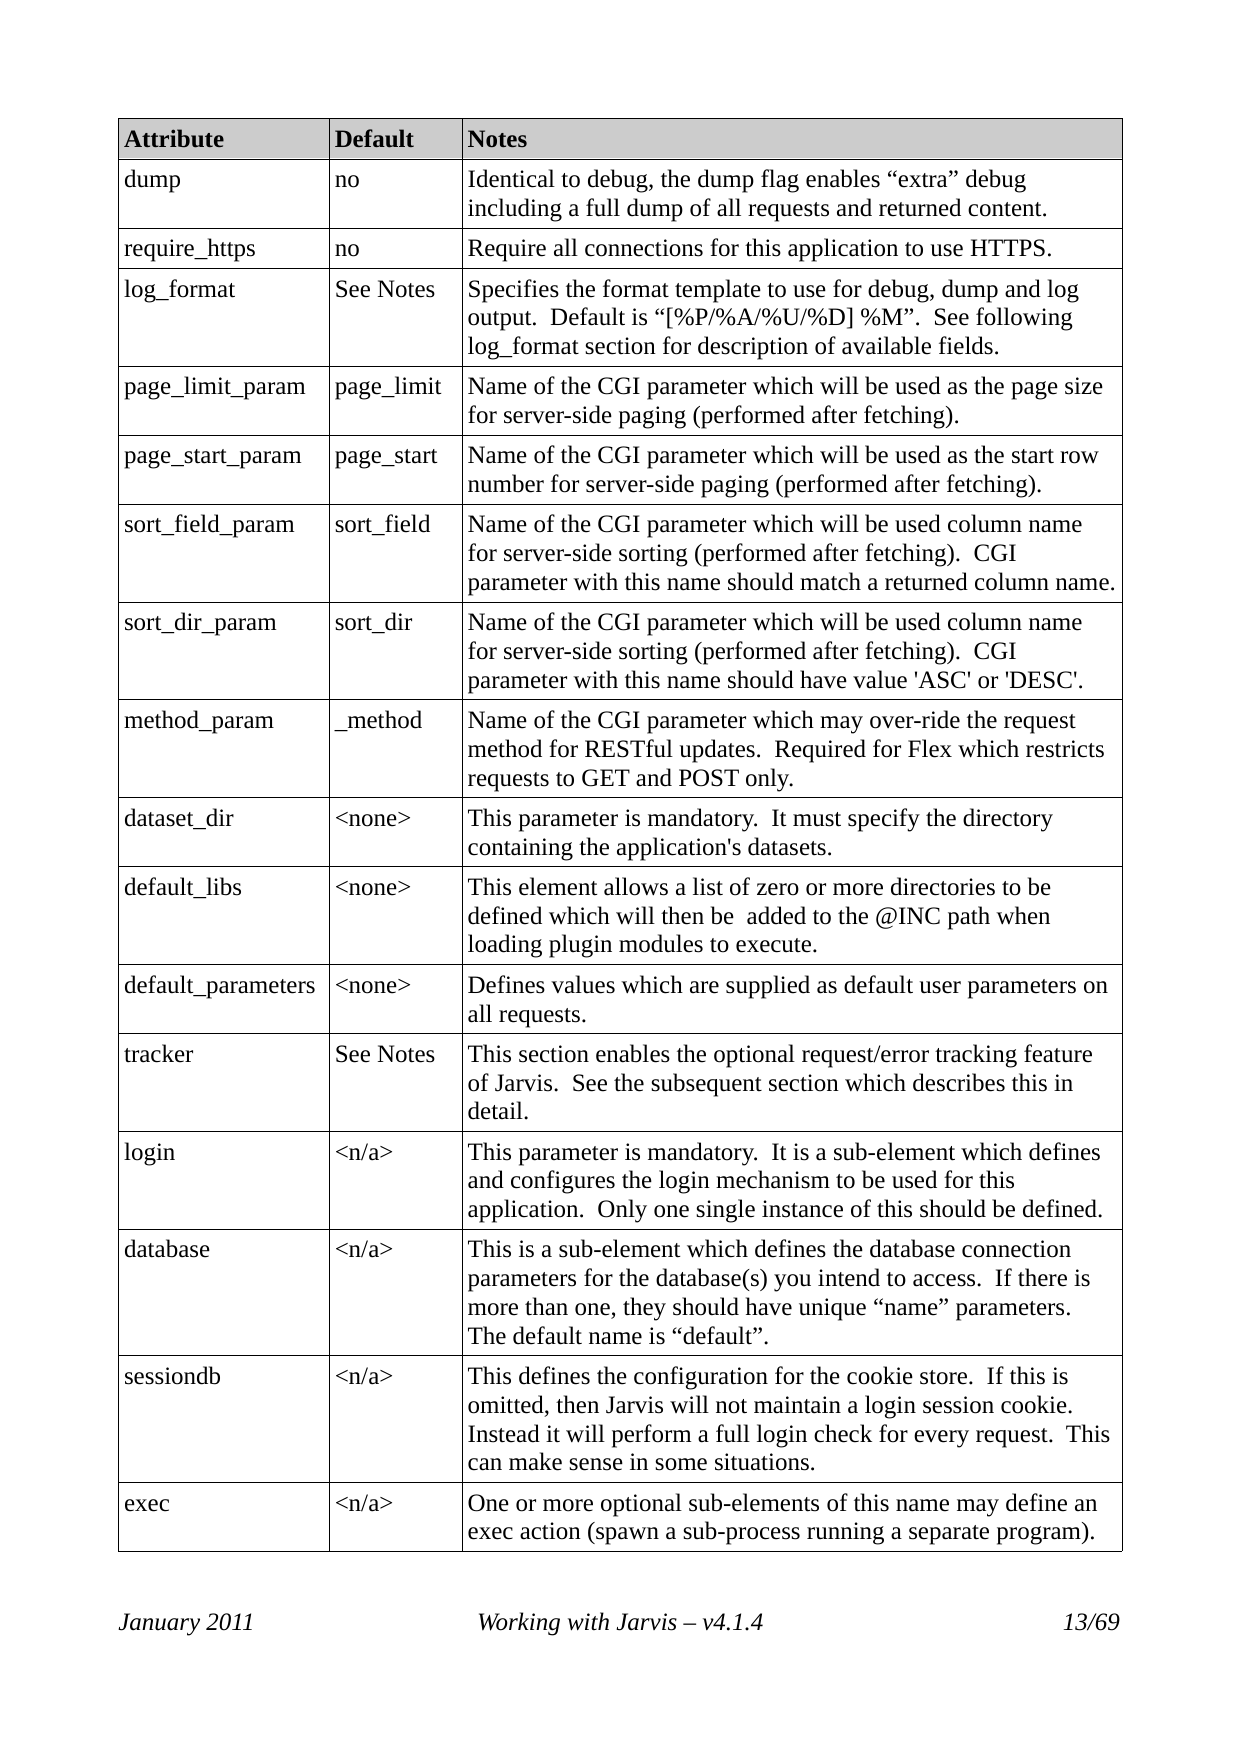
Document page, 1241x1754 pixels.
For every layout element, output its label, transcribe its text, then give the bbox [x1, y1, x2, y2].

table_header Default [330, 119, 462, 158]
table_cell default_libs [119, 867, 329, 964]
table_cell sort_dir_param [119, 603, 329, 699]
table_cell exec [119, 1483, 329, 1551]
table_cell Identical to debug, the dump flag enables “extra” debug including a full dump of all requests and returned content. [463, 160, 1122, 227]
table_cell Name of the CGI parameter which will be used as the page size for server-side paging (performed after fetching). [463, 367, 1122, 435]
table_cell <n/a> [330, 1483, 462, 1551]
table_cell Name of the CGI parameter which will be used column name for server-side sorting (performed after fetching). CGI parameter with this name should match a returned column name. [463, 505, 1122, 602]
table_cell Name of the CGI parameter which will be used column name for server-side sorting (performed after fetching). CGI parameter with this name should have value 'ASC' or 'DESC'. [463, 603, 1122, 699]
table_cell One or more optional sub-elements of this name may define an exec action (spawn a sub-process running a separate program). [463, 1483, 1122, 1551]
table_cell no [330, 160, 462, 227]
table_cell This defines the configuration for the cookie store. If this is omitted, then Jarvis will not maintain a login session cookie. Instead it will perform a full login check for every request. This can make sense in some situations. [463, 1356, 1122, 1482]
table_cell See Notes [330, 269, 462, 366]
table_cell page_limit_param [119, 367, 329, 435]
table_cell dataset_dir [119, 798, 329, 866]
table_cell default_parameters [119, 965, 329, 1033]
table_cell page_limit [330, 367, 462, 435]
table_header Attribute [119, 119, 329, 158]
table_cell sort_dir [330, 603, 462, 699]
table_cell sort_field [330, 505, 462, 602]
table_cell Specifies the format template to use for debug, dump and log output. Default is “[%P/%A/%U/%D] %M”. See following log_format section for description of available fields. [463, 269, 1122, 366]
table_cell require_https [119, 229, 329, 268]
table_cell <none> [330, 965, 462, 1033]
table_header Notes [463, 119, 1122, 158]
table_cell Defines values which are supplied as default user parameters on all requests. [463, 965, 1122, 1033]
table_cell page_start [330, 436, 462, 504]
table_cell This parameter is mandatory. It must specify the directory containing the application's datasets. [463, 798, 1122, 866]
table_cell Name of the CGI parameter which may over-ride the request method for RESTful updates. Required for Flex which restricts requests to GET and POST only. [463, 700, 1122, 797]
table_cell This section enables the optional request/error tracking feature of Jarvis. See the subsequent section which describes this in detail. [463, 1034, 1122, 1131]
table_cell login [119, 1132, 329, 1229]
table_cell <none> [330, 867, 462, 964]
table_cell See Notes [330, 1034, 462, 1131]
table_cell This is a sub-element which defines the database connection parameters for the database(s) you intend to access. If there is more than one, they should have unique “name” parameters. The default name is “default”. [463, 1230, 1122, 1355]
table_cell Name of the CGI parameter which will be used as the start row number for server-side paging (performed after fetching). [463, 436, 1122, 504]
table_cell page_start_param [119, 436, 329, 504]
table_cell method_param [119, 700, 329, 797]
table_cell log_format [119, 269, 329, 366]
table_cell <n/a> [330, 1230, 462, 1355]
table_cell Require all connections for this application to use HTTPS. [463, 229, 1122, 268]
table_cell dump [119, 160, 329, 227]
table_cell <n/a> [330, 1132, 462, 1229]
table_cell no [330, 229, 462, 268]
table_cell <none> [330, 798, 462, 866]
table_cell _method [330, 700, 462, 797]
table_cell database [119, 1230, 329, 1355]
table_cell This element allows a list of zero or more directories to be defined which will then be added to the @INC path when loading plugin modules to execute. [463, 867, 1122, 964]
table_cell This parameter is mandatory. It is a sub-element which defines and configures the login mechanism to be used for this application. Only one single instance of this should be defined. [463, 1132, 1122, 1229]
table_cell tracker [119, 1034, 329, 1131]
table_cell <n/a> [330, 1356, 462, 1482]
table_cell sort_field_param [119, 505, 329, 602]
table_cell sessiondb [119, 1356, 329, 1482]
